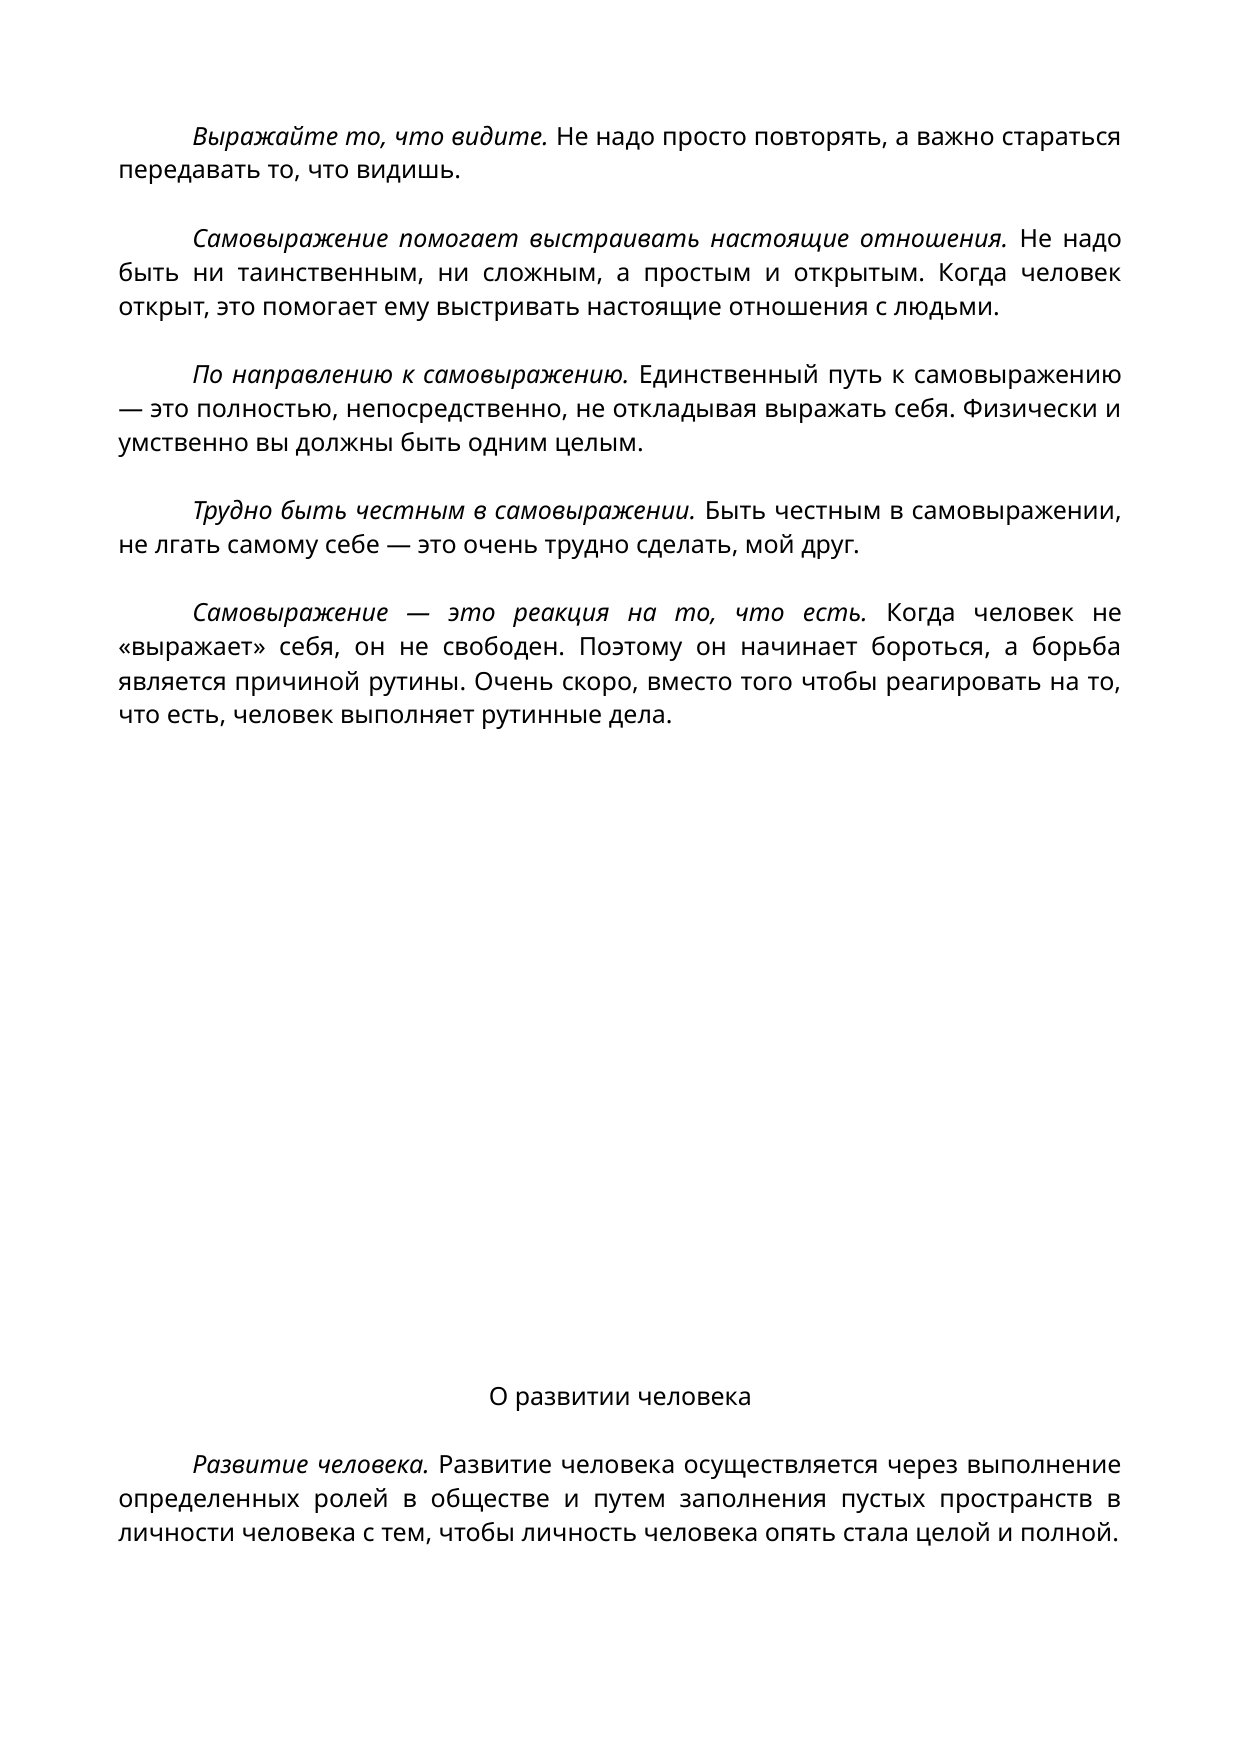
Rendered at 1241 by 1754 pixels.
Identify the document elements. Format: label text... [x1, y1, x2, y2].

text Выражайте то, что видите. Не надо просто повторять, а важно стараться передавать то, что видишь. [118, 118, 1122, 186]
text Трудно быть честным в самовыражении. Быть честным в самовыражении, не лгать самому себе — это очень трудно сделать, мой друг. [118, 493, 1122, 561]
text Самовыражение помогает выстраивать настоящие отношения. Не надо быть ни таинственным, ни сложным, а простым и открытым. Когда человек открыт, это помогает ему выстривать настоящие отношения с людьми. [118, 220, 1122, 322]
text Развитие человека. Развитие человека осуществляется через выполнение определенных ролей в обществе и путем заполнения пустых пространств в личности человека с тем, чтобы личность человека опять стала целой и полной. [118, 1447, 1122, 1549]
text По направлению к самовыражению. Единственный путь к самовыражению — это полностью, непосредственно, не откладывая выражать себя. Физически и умственно вы должны быть одним целым. [118, 357, 1122, 459]
text О развитии человека [118, 1378, 1122, 1412]
text Самовыражение — это реакция на то, что есть. Когда человек не «выражает» себя, он не свободен. Поэтому он начинает бороться, а борьба является причиной рутины. Очень скоро, вместо того чтобы реагировать на то, что есть, человек выполняет рутинные дела. [118, 595, 1122, 731]
